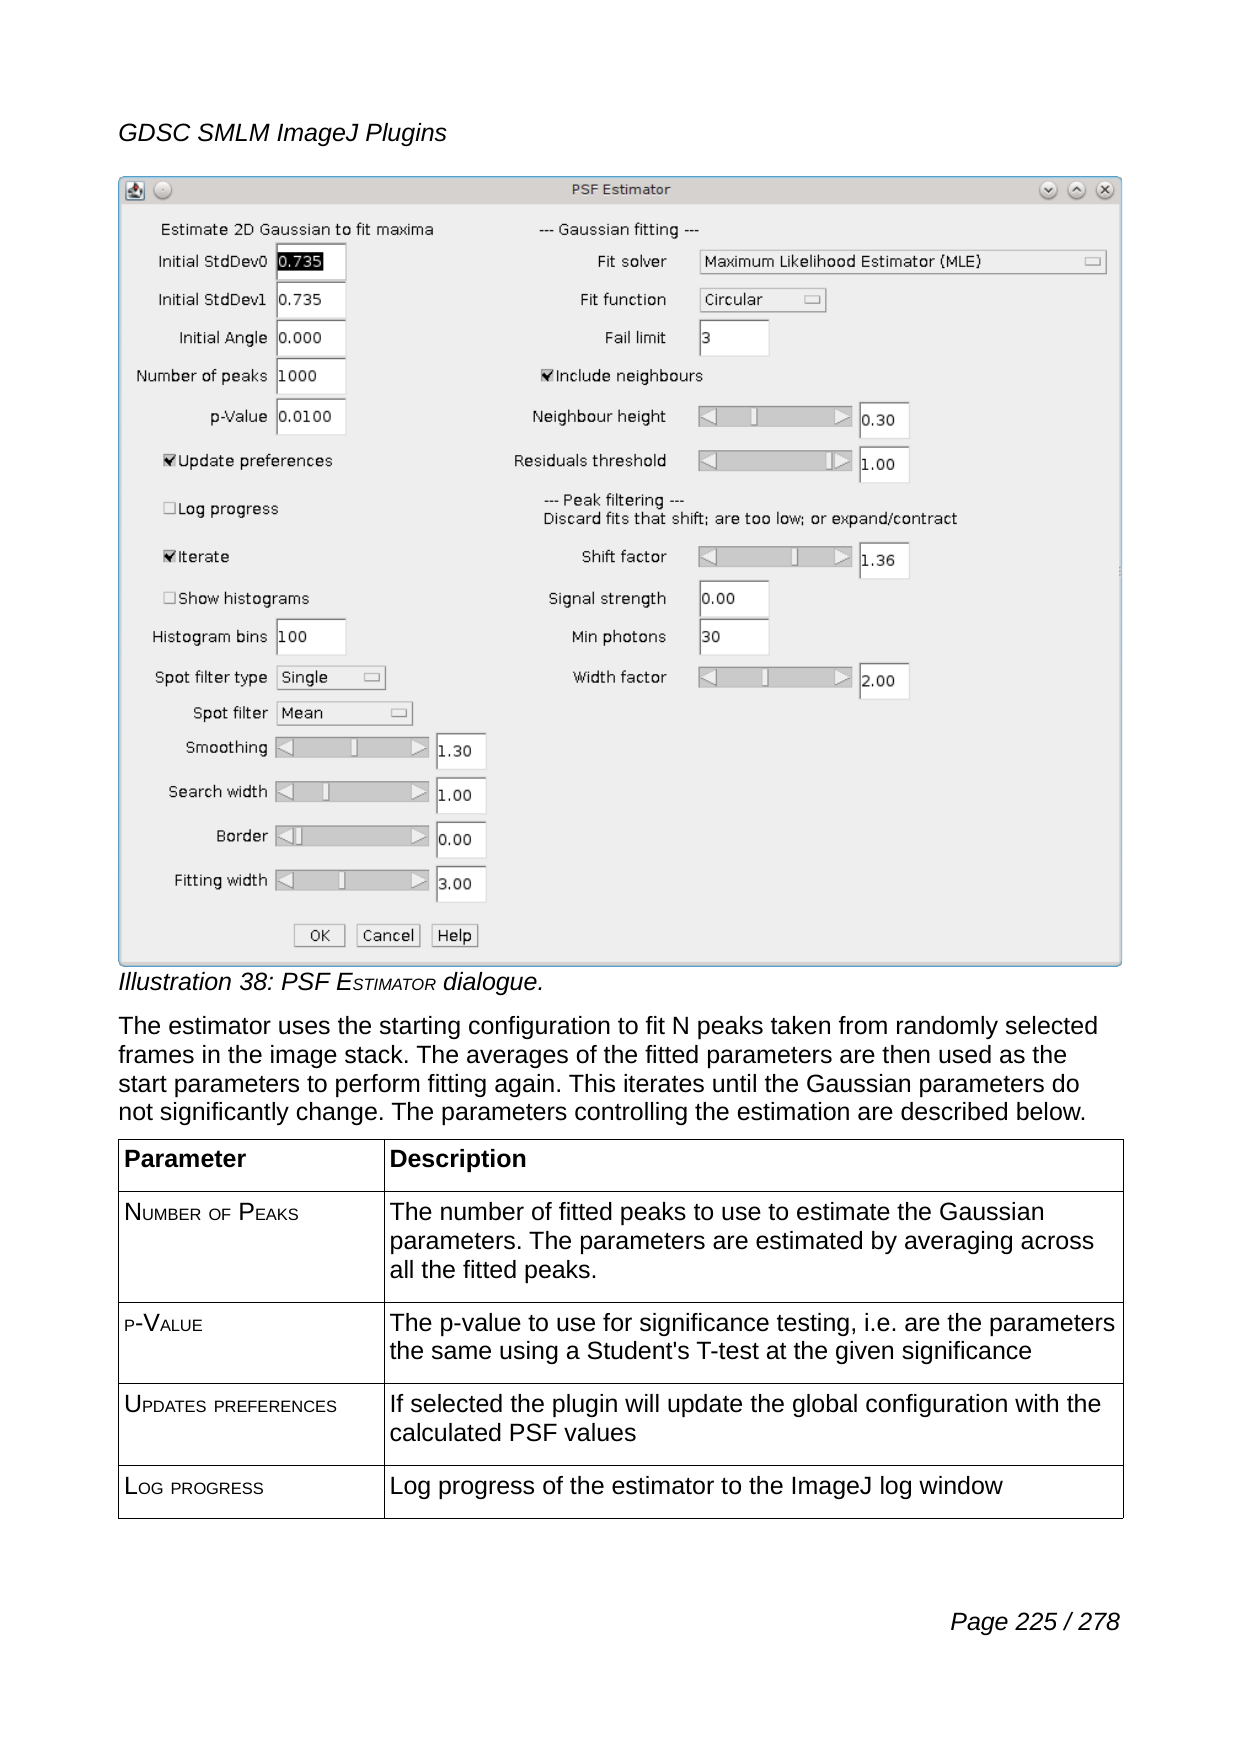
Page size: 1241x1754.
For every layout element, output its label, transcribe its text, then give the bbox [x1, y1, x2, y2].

table_cell p-Value [119, 1303, 384, 1383]
table_cell The number of fitted peaks to use to estimate the Gaussian parameters. The parameters are estimated by averaging across all the fitted peaks. [385, 1192, 1123, 1302]
table_cell Log progress [119, 1466, 384, 1518]
table_cell Number of Peaks [119, 1192, 384, 1302]
table_cell Log progress of the estimator to the ImageJ log window [385, 1466, 1123, 1518]
table_header Description [385, 1140, 1123, 1191]
table_cell If selected the plugin will update the global configuration with the calculated PSF values [385, 1384, 1123, 1465]
table_cell Updates preferences [119, 1384, 384, 1465]
table_header Parameter [119, 1140, 384, 1191]
table_cell The p-value to use for significance testing, i.e. are the parameters the same using a Student's T-test at the given significance [385, 1303, 1123, 1383]
text The estimator uses the starting configuration to fit N peaks taken from randomly selected frames in the image stack. The averages of the fitted parameters are then used as the start parameters to perform fitting again. This iterates until the Gaussian parameters do not significantly change. The parameters controlling the estimation are described below. [118, 1011, 1122, 1126]
picture [118, 176, 1123, 967]
text Illustration 38: PSF Estimator dialogue. [118, 967, 1122, 995]
